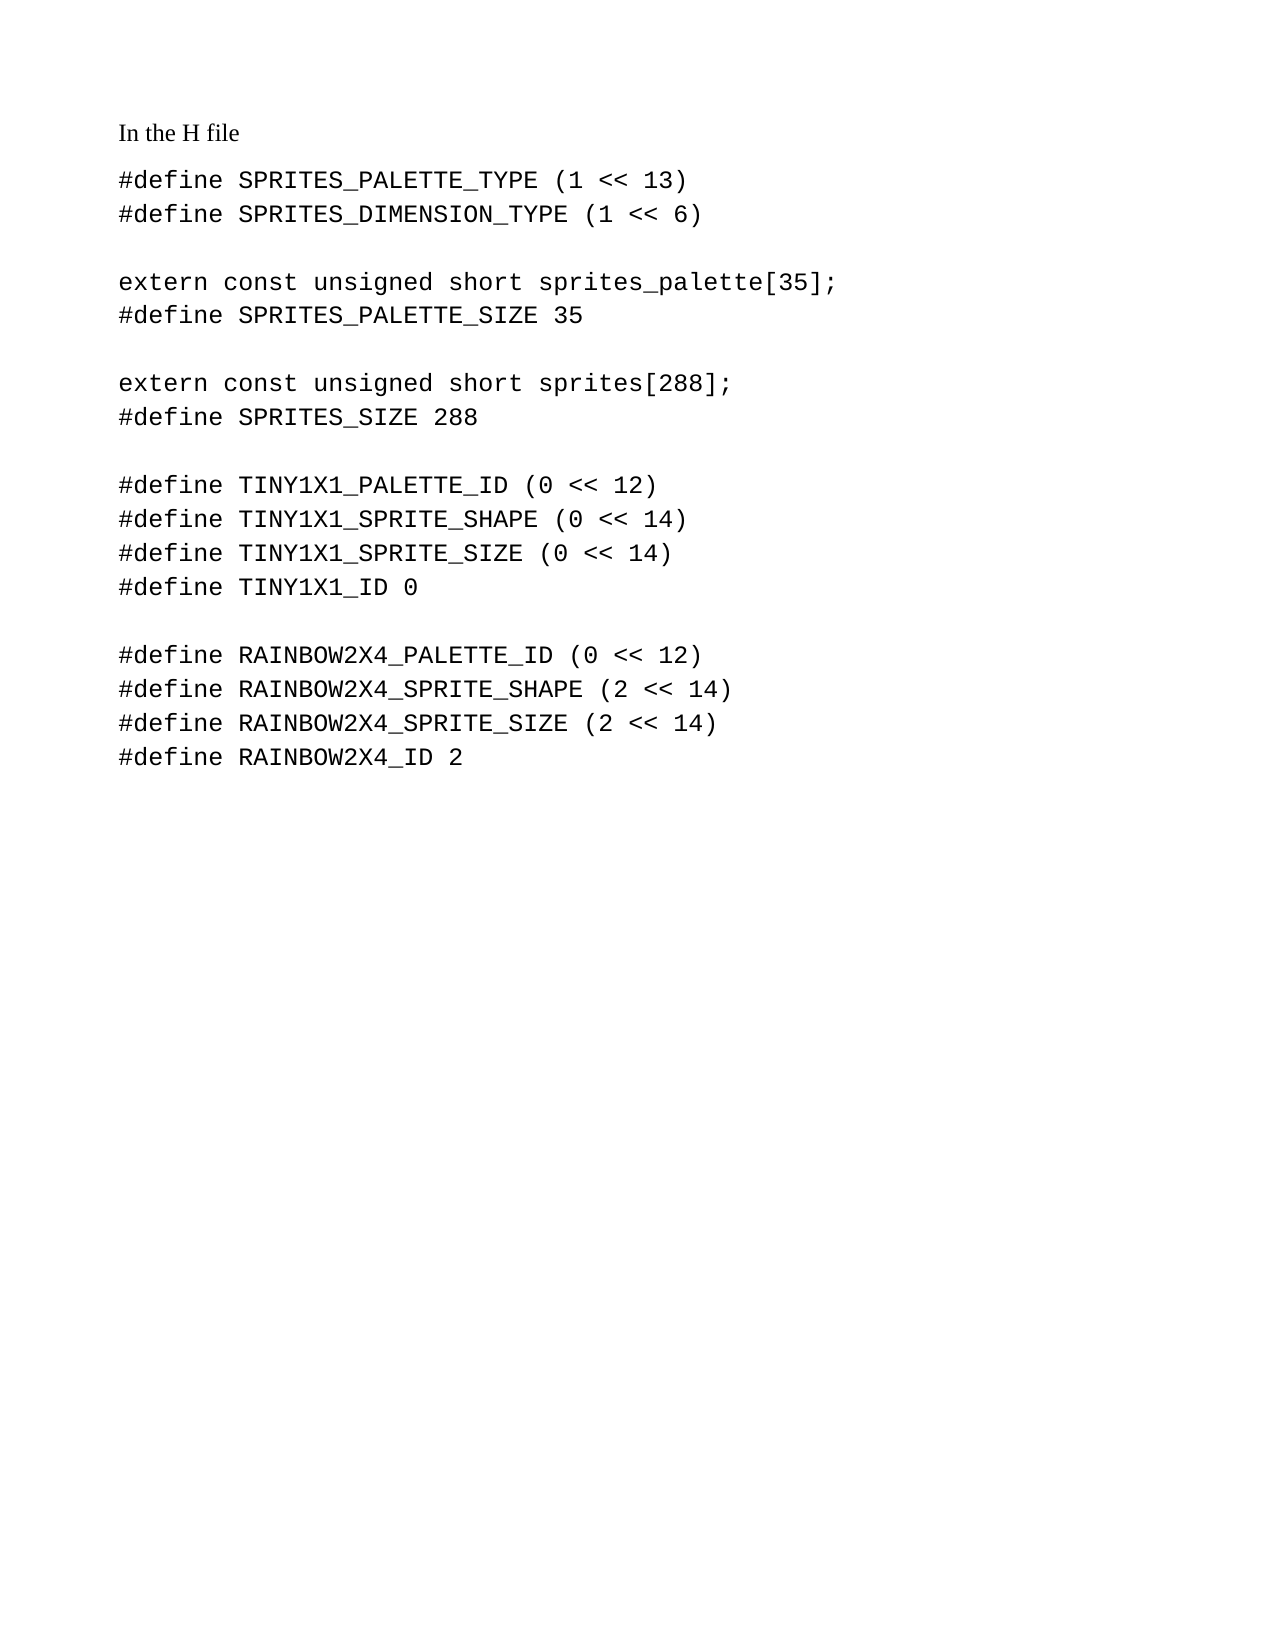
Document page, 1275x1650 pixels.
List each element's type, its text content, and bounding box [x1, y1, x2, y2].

text #define RAINBOW2X4_ID 2 [118, 744, 1157, 773]
text #define TINY1X1_ID 0 [118, 575, 1157, 603]
text #define RAINBOW2X4_PALETTE_ID (0 << 12) [118, 643, 1157, 671]
text extern const unsigned short sprites[288]; [118, 371, 1157, 399]
text #define TINY1X1_SPRITE_SHAPE (0 << 14) [118, 507, 1157, 535]
text #define SPRITES_PALETTE_SIZE 35 [118, 303, 1157, 331]
text #define RAINBOW2X4_SPRITE_SIZE (2 << 14) [118, 711, 1157, 739]
text #define SPRITES_SIZE 288 [118, 405, 1157, 433]
text #define SPRITES_PALETTE_TYPE (1 << 13) [118, 167, 1157, 196]
text In the H file [118, 118, 1157, 147]
text #define TINY1X1_SPRITE_SIZE (0 << 14) [118, 541, 1157, 569]
text #define RAINBOW2X4_SPRITE_SHAPE (2 << 14) [118, 677, 1157, 705]
text #define SPRITES_DIMENSION_TYPE (1 << 6) [118, 201, 1157, 229]
text #define TINY1X1_PALETTE_ID (0 << 12) [118, 473, 1157, 501]
text extern const unsigned short sprites_palette[35]; [118, 269, 1157, 297]
